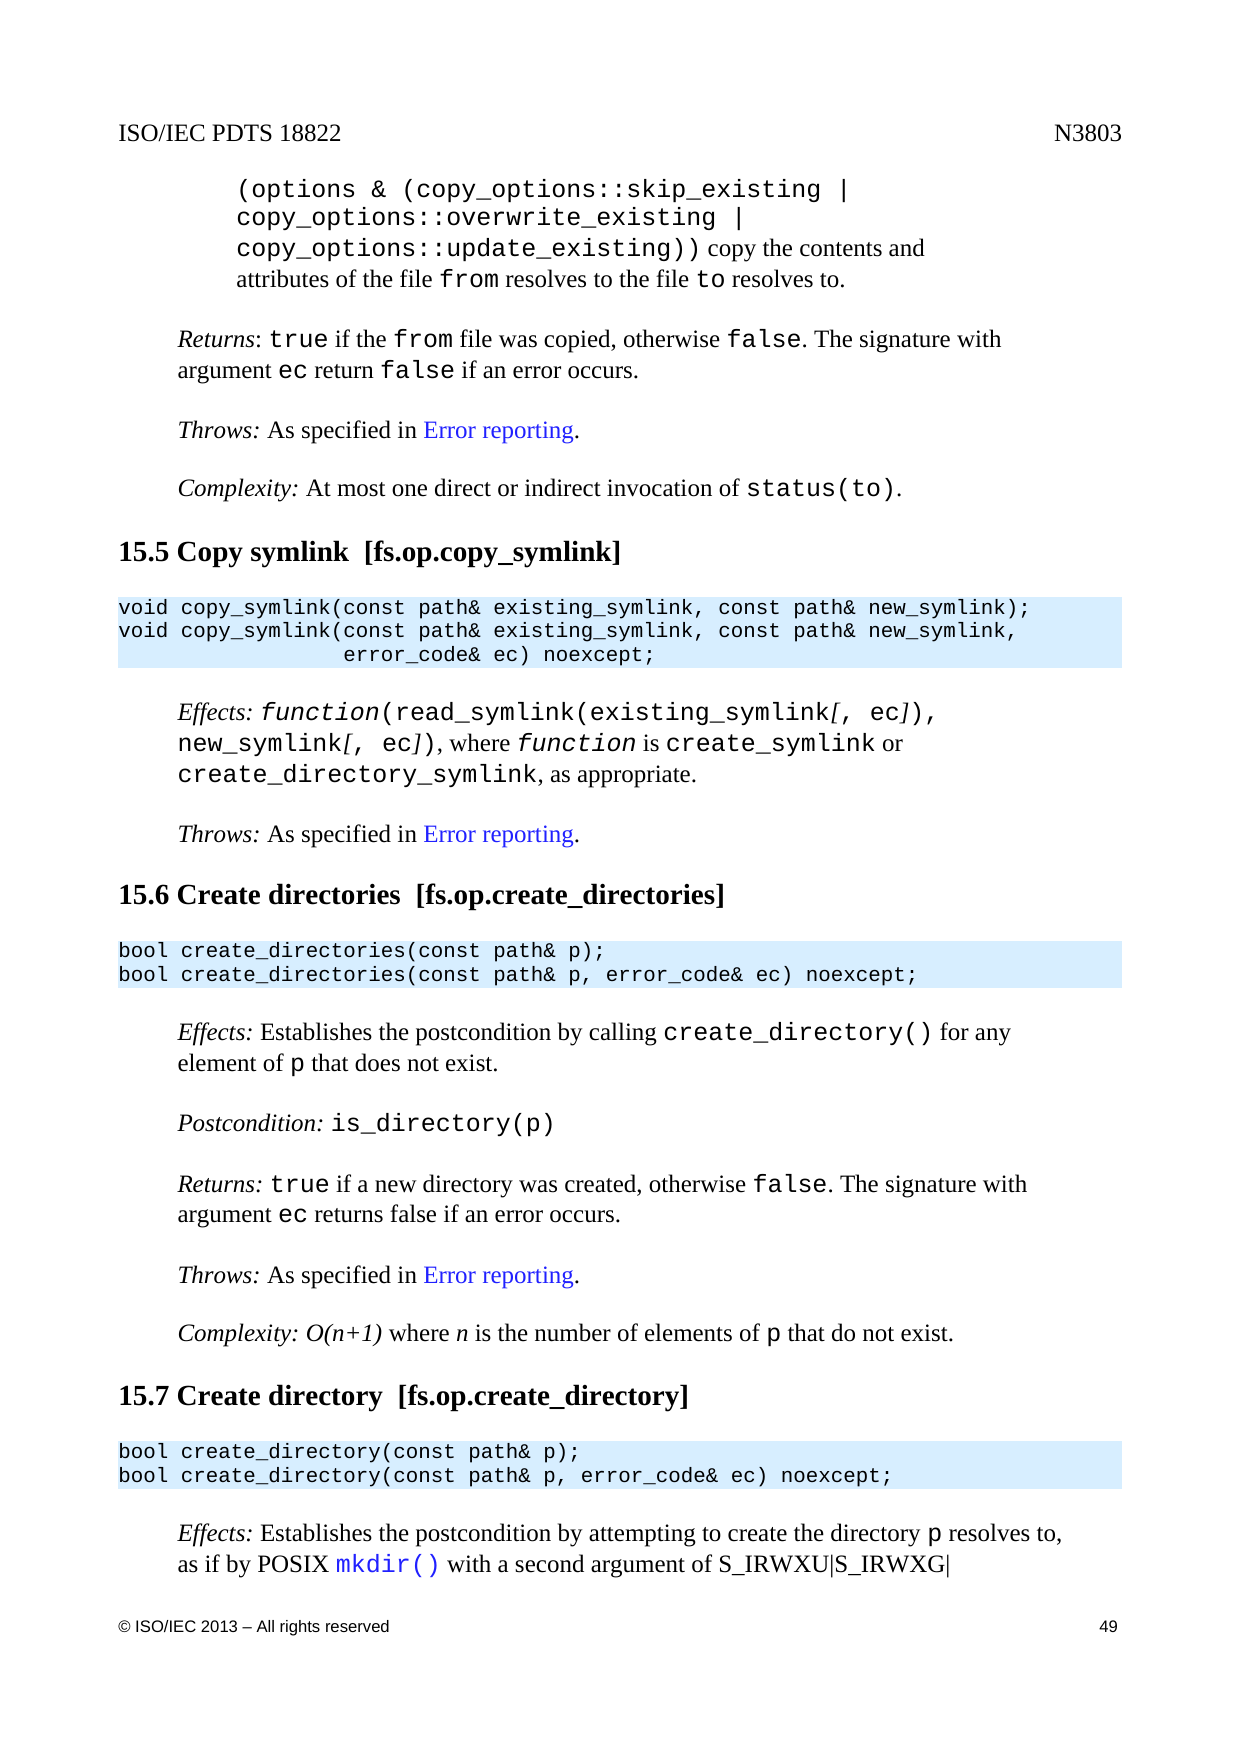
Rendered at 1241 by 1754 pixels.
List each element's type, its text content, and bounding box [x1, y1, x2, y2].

text Effects: function(read_symlink(existing_symlink[, ec]), new_symlink[, ec]), where function is create_symlink or create_directory_symlink, as appropriate. [177, 697, 1063, 790]
subtitle 15.6 Create directories [fs.op.create_directories] [118, 877, 1122, 911]
text Postcondition: is_directory(p) [177, 1108, 1063, 1139]
text void copy_symlink(const path& existing_symlink, const path& new_symlink, [118, 621, 1122, 644]
subtitle 15.7 Create directory [fs.op.create_directory] [118, 1378, 1122, 1412]
text void copy_symlink(const path& existing_symlink, const path& new_symlink); [118, 597, 1122, 621]
text Complexity: At most one direct or indirect invocation of status(to). [177, 473, 1063, 504]
text (options & (copy_options::skip_existing | copy_options::overwrite_existing | copy_options::update_existing)) copy the contents and attributes of the file from resolves to the file to resolves to. [236, 176, 1004, 295]
text bool create_directory(const path& p); [118, 1441, 1122, 1465]
text Throws: As specified in Error reporting. [177, 415, 1063, 444]
text bool create_directories(const path& p, error_code& ec) noexcept; [118, 964, 1122, 988]
text Throws: As specified in Error reporting. [177, 819, 1063, 848]
text error_code& ec) noexcept; [118, 644, 1122, 668]
text bool create_directories(const path& p); [118, 941, 1122, 964]
text Returns: true if the from file was copied, otherwise false. The signature with argument ec return false if an error occurs. [177, 324, 1063, 386]
text Complexity: O(n+1) where n is the number of elements of p that do not exist. [177, 1318, 1063, 1349]
text Effects: Establishes the postcondition by calling create_directory() for any element of p that does not exist. [177, 1017, 1063, 1079]
text Effects: Establishes the postcondition by attempting to create the directory p resolves to, as if by POSIX mkdir() with a second argument of S_IRWXU|S_IRWXG| [177, 1518, 1063, 1580]
text bool create_directory(const path& p, error_code& ec) noexcept; [118, 1465, 1122, 1489]
text Returns: true if a new directory was created, otherwise false. The signature with argument ec returns false if an error occurs. [177, 1169, 1063, 1230]
text Throws: As specified in Error reporting. [177, 1260, 1063, 1289]
subtitle 15.5 Copy symlink [fs.op.copy_symlink] [118, 534, 1122, 567]
